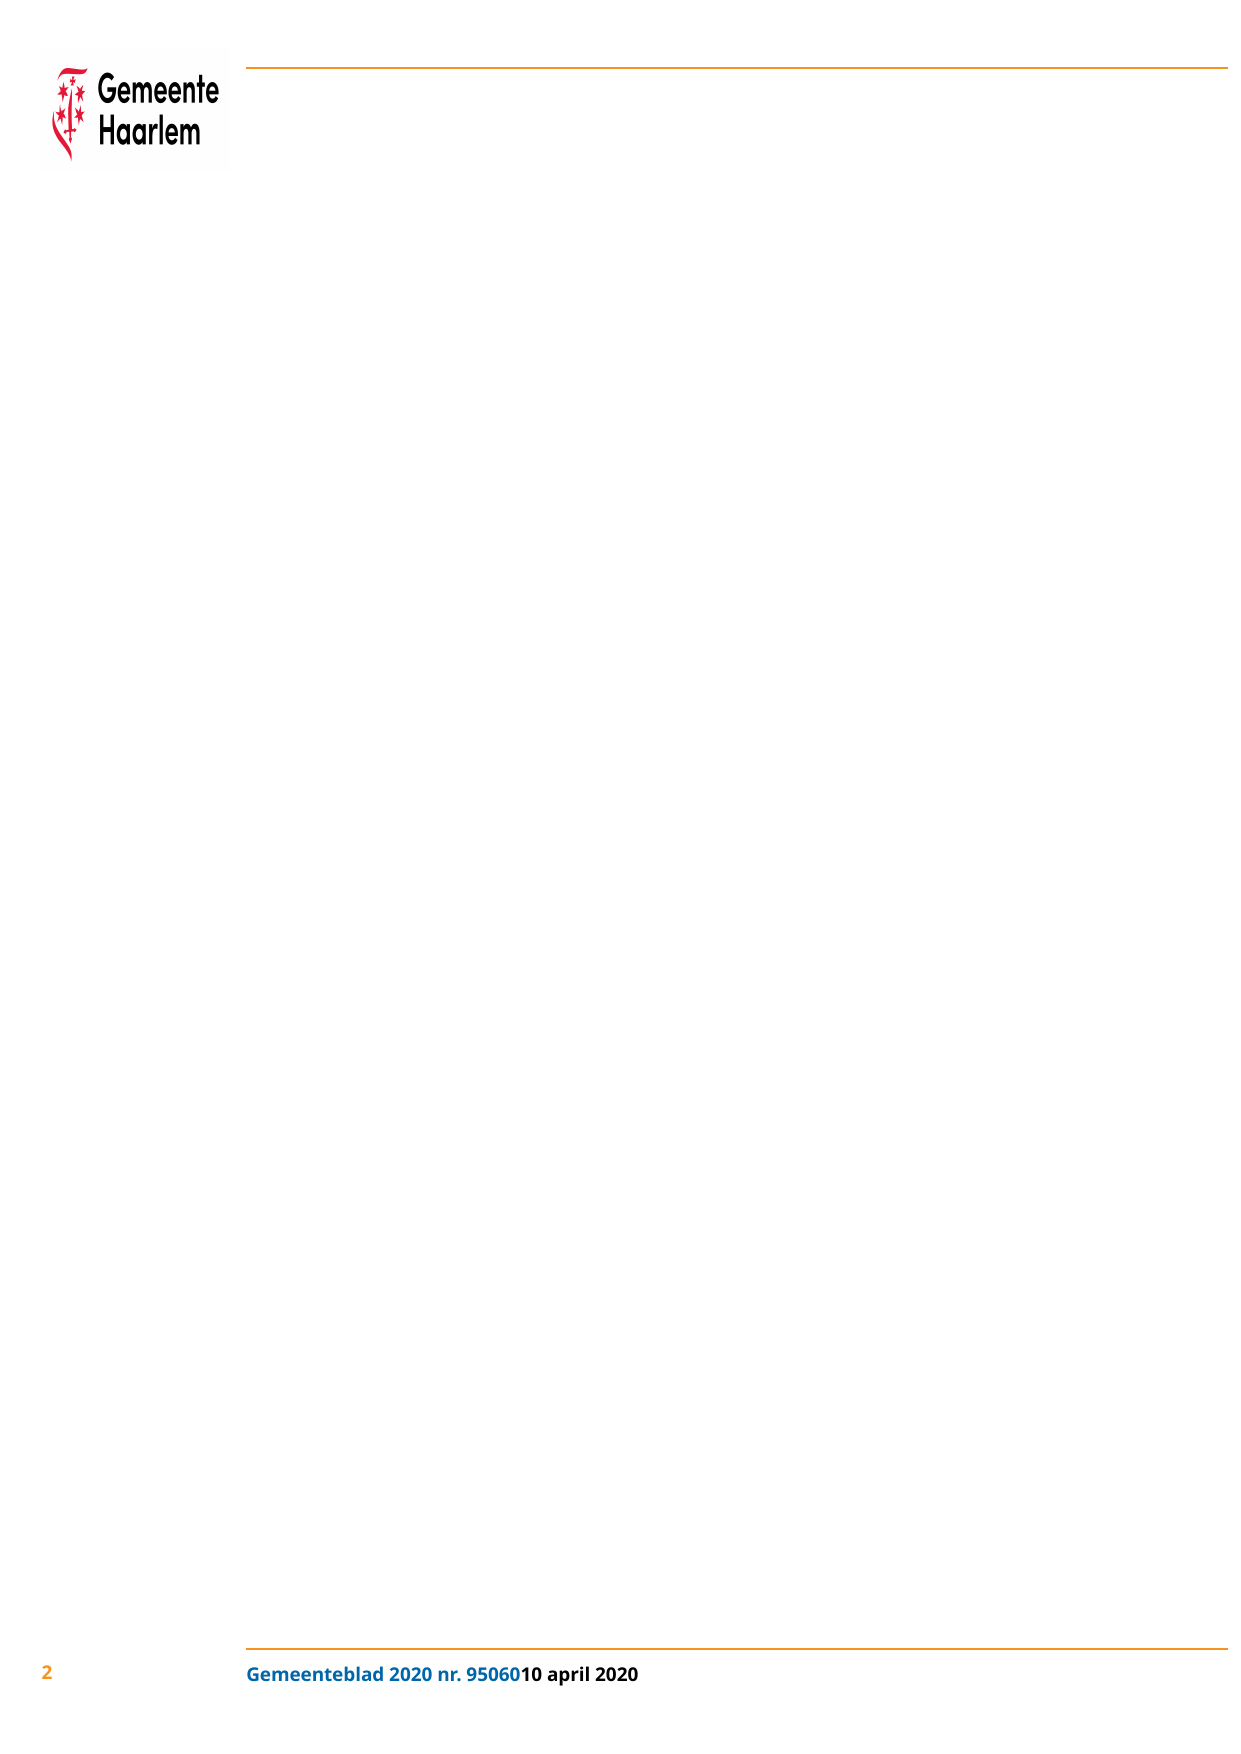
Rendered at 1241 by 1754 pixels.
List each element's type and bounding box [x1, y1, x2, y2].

picture [41, 47, 231, 172]
